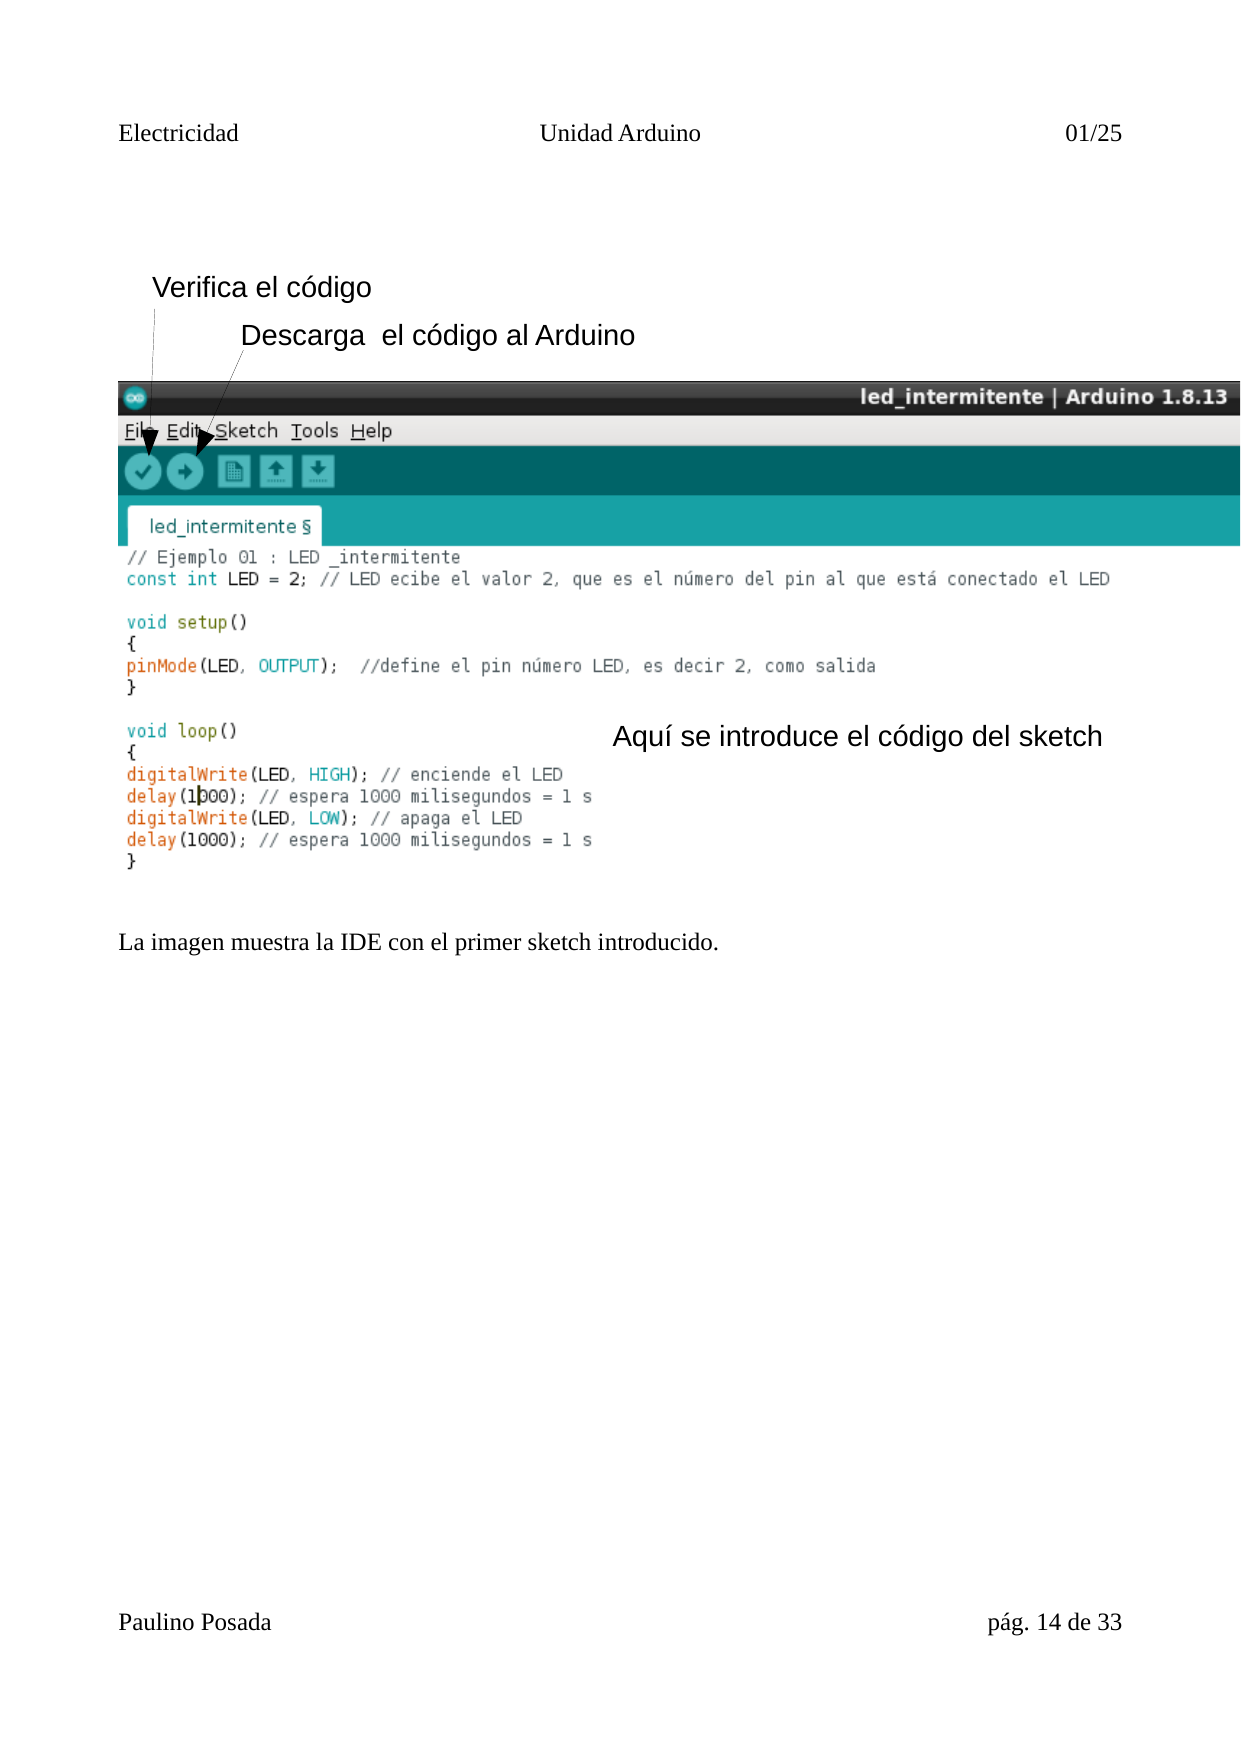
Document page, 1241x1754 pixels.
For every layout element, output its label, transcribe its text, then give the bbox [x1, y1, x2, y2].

text La imagen muestra la IDE con el primer sketch introducido. [118, 927, 1122, 955]
picture [118, 381, 1241, 881]
